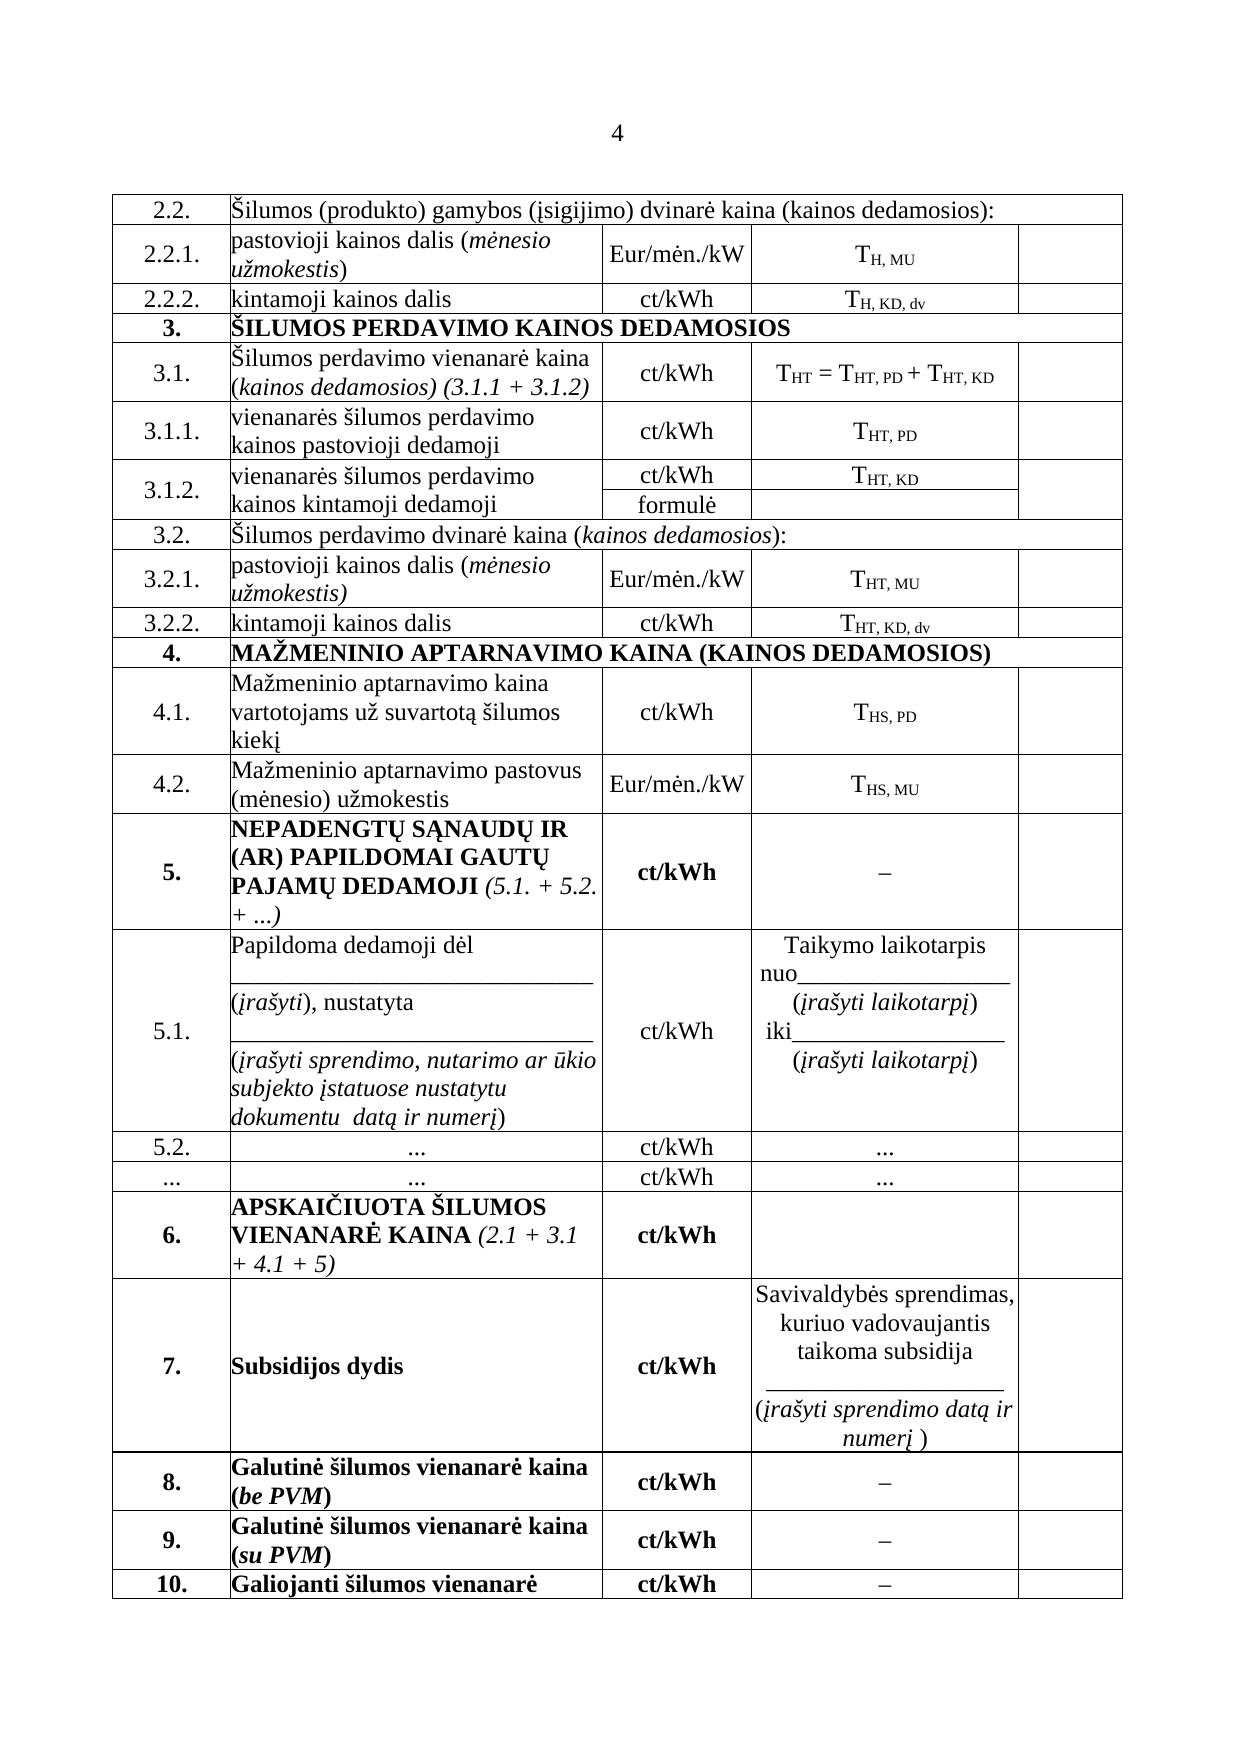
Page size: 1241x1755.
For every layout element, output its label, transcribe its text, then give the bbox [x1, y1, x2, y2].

table_cell ct/kWh [603, 1570, 751, 1598]
table_cell – [752, 1453, 1018, 1510]
table_cell vienanarės šilumos perdavimo kainos kintamoji dedamoji [231, 460, 602, 519]
table_cell ct/kWh [603, 1279, 751, 1451]
table_cell 8. [113, 1453, 230, 1510]
table_cell Papildoma dedamoji dėl _____________________________ (įrašyti), nustatyta _____________________________ (įrašyti sprendimo, nutarimo ar ūkio subjekto įstatuose nustatytu dokumentu datą ir numerį) [231, 930, 602, 1131]
table_cell APSKAIČIUOTA ŠILUMOS VIENANARĖ KAINA (2.1 + 3.1 + 4.1 + 5) [231, 1192, 602, 1278]
table_cell – [752, 1570, 1018, 1598]
table_cell [1019, 284, 1122, 312]
table_cell 4. [113, 638, 230, 667]
table_cell THT = THT, PD + THT, KD [752, 343, 1018, 401]
table_cell [1019, 814, 1122, 929]
table_cell Eur/mėn./kW [603, 550, 751, 607]
table_cell 5. [113, 814, 230, 929]
table_cell 2.2.2. [113, 284, 230, 312]
table_cell 10. [113, 1570, 230, 1598]
table_cell [1019, 225, 1122, 283]
table_cell 7. [113, 1279, 230, 1451]
table_cell – [752, 1511, 1018, 1568]
table_cell [1019, 550, 1122, 607]
table_cell ct/kWh [603, 460, 751, 489]
table_cell 3. [113, 314, 230, 342]
table_cell [1019, 460, 1122, 519]
table_cell THT, MU [752, 550, 1018, 607]
table_cell Galiojanti šilumos vienanarė [231, 1570, 602, 1598]
table_cell ct/kWh [603, 1132, 751, 1161]
table_cell ct/kWh [603, 1511, 751, 1568]
table_cell 2.2. [113, 195, 230, 224]
table_cell Galutinė šilumos vienanarė kaina (be PVM) [231, 1453, 602, 1510]
table_cell [1019, 930, 1122, 1131]
table_cell ct/kWh [603, 930, 751, 1131]
table_cell ... [752, 1162, 1018, 1191]
table_cell 3.1. [113, 343, 230, 401]
table_cell 5.1. [113, 930, 230, 1131]
table_cell ct/kWh [603, 814, 751, 929]
table_cell 6. [113, 1192, 230, 1278]
table_cell Taikymo laikotarpis nuo_________________ (įrašyti laikotarpį) iki_________________ (įrašyti laikotarpį) [752, 930, 1018, 1131]
table_cell Šilumos perdavimo dvinarė kaina (kainos dedamosios): [231, 520, 1122, 549]
table_cell pastovioji kainos dalis (mėnesio užmokestis) [231, 550, 602, 607]
table_cell TH, MU [752, 225, 1018, 283]
table_cell 9. [113, 1511, 230, 1568]
table_cell [752, 490, 1018, 519]
table_cell THS, MU [752, 755, 1018, 813]
table_cell ... [752, 1132, 1018, 1161]
table_cell [1019, 1162, 1122, 1191]
table_cell [1019, 1132, 1122, 1161]
table_cell ct/kWh [603, 284, 751, 312]
table_cell formulė [603, 490, 751, 519]
table_cell 3.1.2. [113, 460, 230, 519]
table_cell Eur/mėn./kW [603, 755, 751, 813]
table_cell [1019, 608, 1122, 637]
table_cell [1019, 755, 1122, 813]
table_cell THT, KD [752, 460, 1018, 489]
table_cell kintamoji kainos dalis [231, 608, 602, 637]
table_cell THT, PD [752, 402, 1018, 459]
table_cell Mažmeninio aptarnavimo kaina vartotojams už suvartotą šilumos kiekį [231, 668, 602, 754]
table_cell Galutinė šilumos vienanarė kaina (su PVM) [231, 1511, 602, 1568]
table_cell 3.2.2. [113, 608, 230, 637]
table_cell TH, KD, dv [752, 284, 1018, 312]
table_cell vienanarės šilumos perdavimo kainos pastovioji dedamoji [231, 402, 602, 459]
table_cell THS, PD [752, 668, 1018, 754]
table_cell ... [231, 1162, 602, 1191]
table_cell [752, 1192, 1018, 1278]
table_cell [1019, 402, 1122, 459]
table_cell ct/kWh [603, 1192, 751, 1278]
table_cell [1019, 1511, 1122, 1568]
table_cell ct/kWh [603, 402, 751, 459]
table_cell [1019, 668, 1122, 754]
table_cell [1019, 1192, 1122, 1278]
table_cell [1019, 1279, 1122, 1451]
table_cell 2.2.1. [113, 225, 230, 283]
table_cell ct/kWh [603, 1162, 751, 1191]
table_cell 3.2. [113, 520, 230, 549]
table_cell Subsidijos dydis [231, 1279, 602, 1451]
table_cell ct/kWh [603, 343, 751, 401]
table_cell – [752, 814, 1018, 929]
table_cell 3.1.1. [113, 402, 230, 459]
table_cell [1019, 1453, 1122, 1510]
table_cell Šilumos (produkto) gamybos (įsigijimo) dvinarė kaina (kainos dedamosios): [231, 195, 1122, 224]
table_cell NEPADENGTŲ SĄNAUDŲ IR (AR) PAPILDOMAI GAUTŲ PAJAMŲ DEDAMOJI (5.1. + 5.2. + ...) [231, 814, 602, 929]
table_cell ct/kWh [603, 668, 751, 754]
table_cell 4.1. [113, 668, 230, 754]
table_cell MAŽMENINIO APTARNAVIMO KAINA (KAINOS DEDAMOSIOS) [231, 638, 1122, 667]
table_cell Mažmeninio aptarnavimo pastovus (mėnesio) užmokestis [231, 755, 602, 813]
table_cell 3.2.1. [113, 550, 230, 607]
table_cell THT, KD, dv [752, 608, 1018, 637]
table_cell 4.2. [113, 755, 230, 813]
table_cell Eur/mėn./kW [603, 225, 751, 283]
table_cell ... [231, 1132, 602, 1161]
table_cell ct/kWh [603, 608, 751, 637]
table_cell ŠILUMOS PERDAVIMO KAINOS DEDAMOSIOS [231, 314, 1122, 342]
table_cell [1019, 343, 1122, 401]
table_cell 5.2. [113, 1132, 230, 1161]
table_cell Šilumos perdavimo vienanarė kaina (kainos dedamosios) (3.1.1 + 3.1.2) [231, 343, 602, 401]
table_cell pastovioji kainos dalis (mėnesio užmokestis) [231, 225, 602, 283]
table_cell ct/kWh [603, 1453, 751, 1510]
table_cell [1019, 1570, 1122, 1598]
table_cell kintamoji kainos dalis [231, 284, 602, 312]
table_cell Savivaldybės sprendimas, kuriuo vadovaujantis taikoma subsidija ___________________ (įrašyti sprendimo datą ir numerį ) [752, 1279, 1018, 1451]
table_cell ... [113, 1162, 230, 1191]
